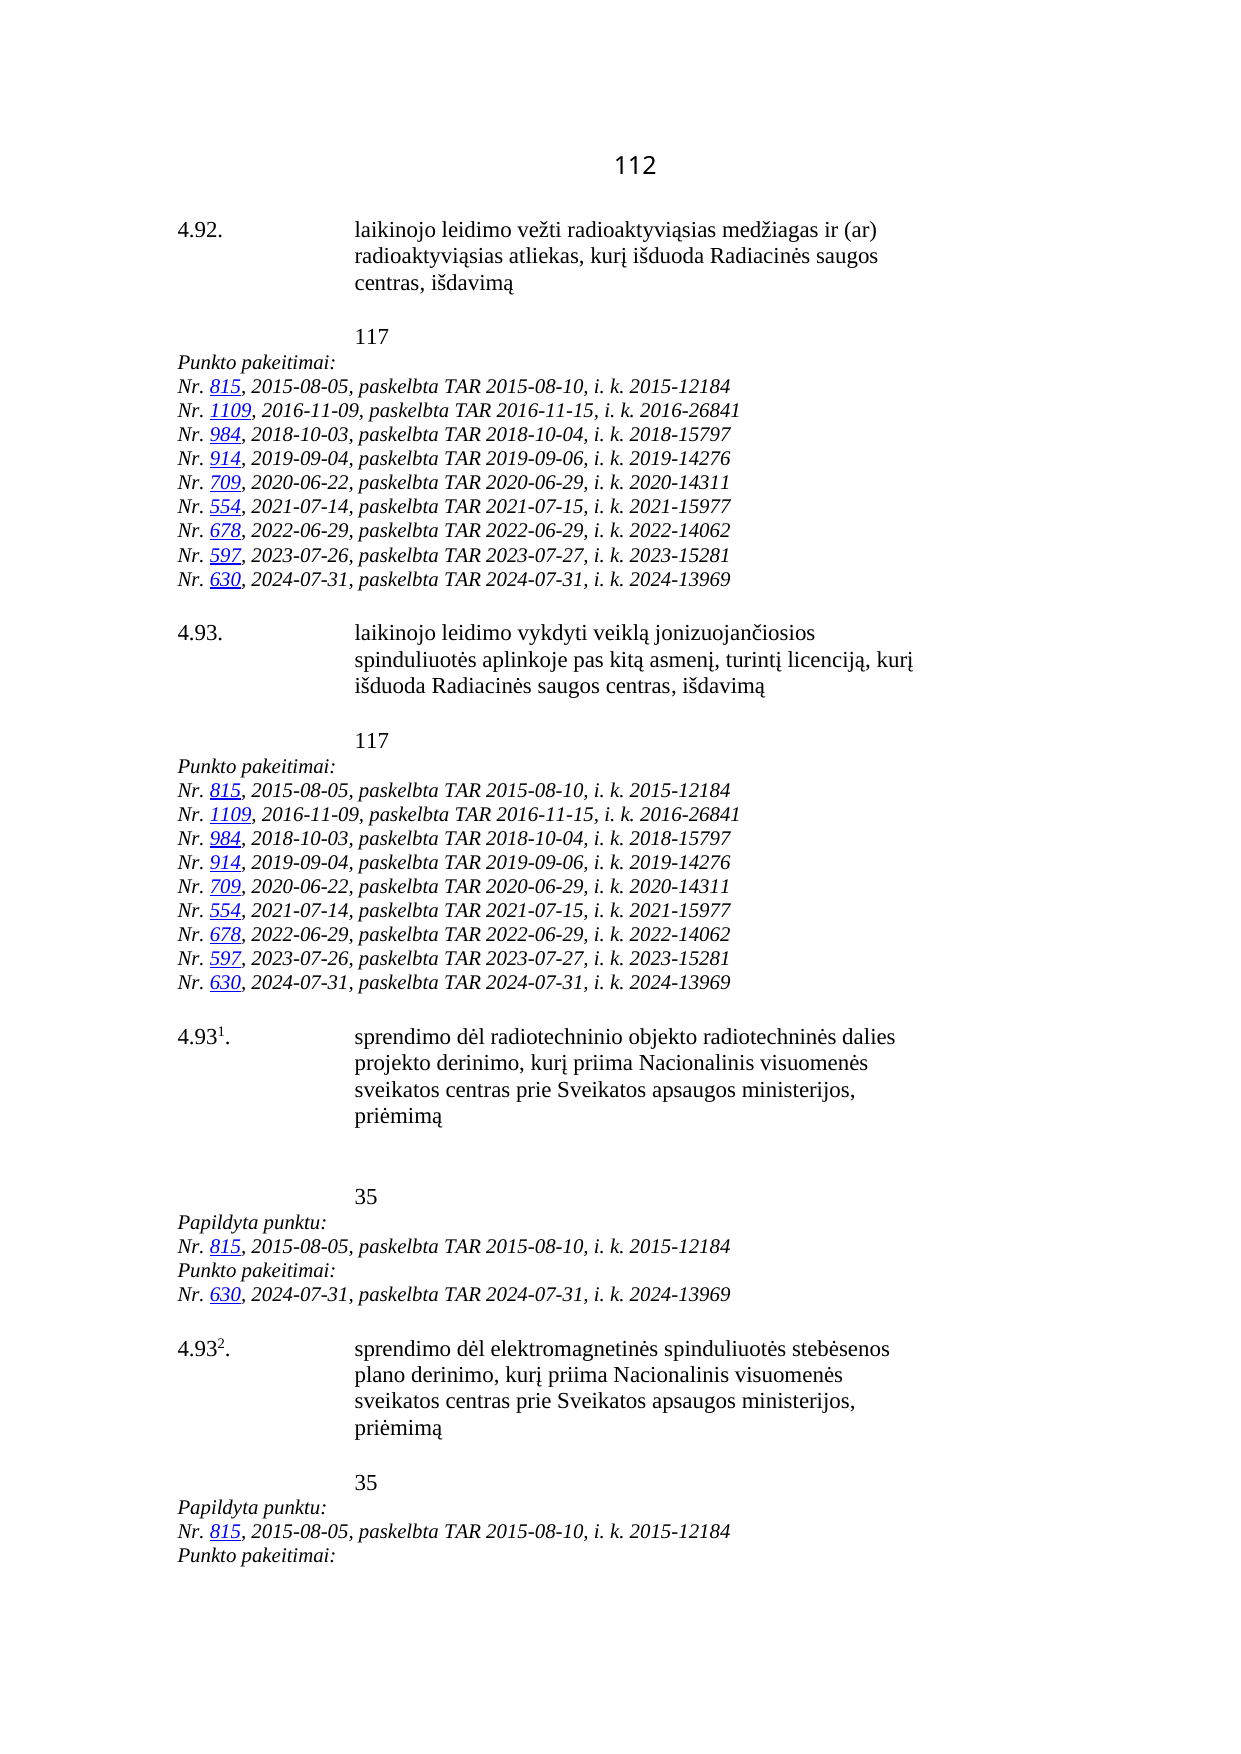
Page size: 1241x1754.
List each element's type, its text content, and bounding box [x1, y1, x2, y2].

text Nr. 1109, 2016-11-09, paskelbta TAR 2016-11-15, i. k. 2016-26841 [177, 802, 1092, 826]
text 4.93. laikinojo leidimo vykdyti veiklą jonizuojančiosios spinduliuotės aplinkoje pas kitą asmenį, turintį licenciją, kurį išduoda Radiacinės saugos centras, išdavimą 117 [177, 619, 915, 753]
text Nr. 815, 2015-08-05, paskelbta TAR 2015-08-10, i. k. 2015-12184 [177, 1519, 1092, 1543]
text Nr. 554, 2021-07-14, paskelbta TAR 2021-07-15, i. k. 2021-15977 [177, 898, 1092, 922]
text Nr. 630, 2024-07-31, paskelbta TAR 2024-07-31, i. k. 2024-13969 [177, 1282, 1092, 1306]
text Papildyta punktu: [177, 1210, 1092, 1234]
text Nr. 914, 2019-09-04, paskelbta TAR 2019-09-06, i. k. 2019-14276 [177, 446, 1092, 470]
text Nr. 815, 2015-08-05, paskelbta TAR 2015-08-10, i. k. 2015-12184 [177, 1234, 1092, 1258]
text Nr. 554, 2021-07-14, paskelbta TAR 2021-07-15, i. k. 2021-15977 [177, 494, 1092, 518]
text Nr. 1109, 2016-11-09, paskelbta TAR 2016-11-15, i. k. 2016-26841 [177, 398, 1092, 422]
text Nr. 709, 2020-06-22, paskelbta TAR 2020-06-29, i. k. 2020-14311 [177, 874, 1092, 898]
text Punkto pakeitimai: [177, 350, 1092, 374]
text Papildyta punktu: [177, 1495, 1092, 1519]
text 4.932. sprendimo dėl elektromagnetinės spinduliuotės stebėsenos plano derinimo, kurį priima Nacionalinis visuomenės sveikatos centras prie Sveikatos apsaugos ministerijos, priėmimą 35 [177, 1335, 915, 1495]
text Punkto pakeitimai: [177, 1258, 1092, 1282]
text Punkto pakeitimai: [177, 753, 1092, 778]
text Nr. 678, 2022-06-29, paskelbta TAR 2022-06-29, i. k. 2022-14062 [177, 518, 1092, 542]
text Nr. 597, 2023-07-26, paskelbta TAR 2023-07-27, i. k. 2023-15281 [177, 946, 1092, 970]
text Nr. 984, 2018-10-03, paskelbta TAR 2018-10-04, i. k. 2018-15797 [177, 826, 1092, 850]
text Nr. 984, 2018-10-03, paskelbta TAR 2018-10-04, i. k. 2018-15797 [177, 422, 1092, 446]
text Nr. 709, 2020-06-22, paskelbta TAR 2020-06-29, i. k. 2020-14311 [177, 470, 1092, 494]
text Nr. 914, 2019-09-04, paskelbta TAR 2019-09-06, i. k. 2019-14276 [177, 850, 1092, 874]
text Punkto pakeitimai: [177, 1543, 1092, 1567]
text Nr. 678, 2022-06-29, paskelbta TAR 2022-06-29, i. k. 2022-14062 [177, 922, 1092, 946]
text Nr. 815, 2015-08-05, paskelbta TAR 2015-08-10, i. k. 2015-12184 [177, 374, 1092, 398]
text Nr. 815, 2015-08-05, paskelbta TAR 2015-08-10, i. k. 2015-12184 [177, 778, 1092, 802]
text 4.931. sprendimo dėl radiotechninio objekto radiotechninės dalies projekto derinimo, kurį priima Nacionalinis visuomenės sveikatos centras prie Sveikatos apsaugos ministerijos, priėmimą 35 [177, 1023, 915, 1210]
text 4.92. laikinojo leidimo vežti radioaktyviąsias medžiagas ir (ar) radioaktyviąsias atliekas, kurį išduoda Radiacinės saugos centras, išdavimą 117 [177, 216, 915, 350]
text Nr. 630, 2024-07-31, paskelbta TAR 2024-07-31, i. k. 2024-13969 [177, 567, 1092, 591]
text Nr. 597, 2023-07-26, paskelbta TAR 2023-07-27, i. k. 2023-15281 [177, 542, 1092, 567]
text Nr. 630, 2024-07-31, paskelbta TAR 2024-07-31, i. k. 2024-13969 [177, 970, 1092, 994]
